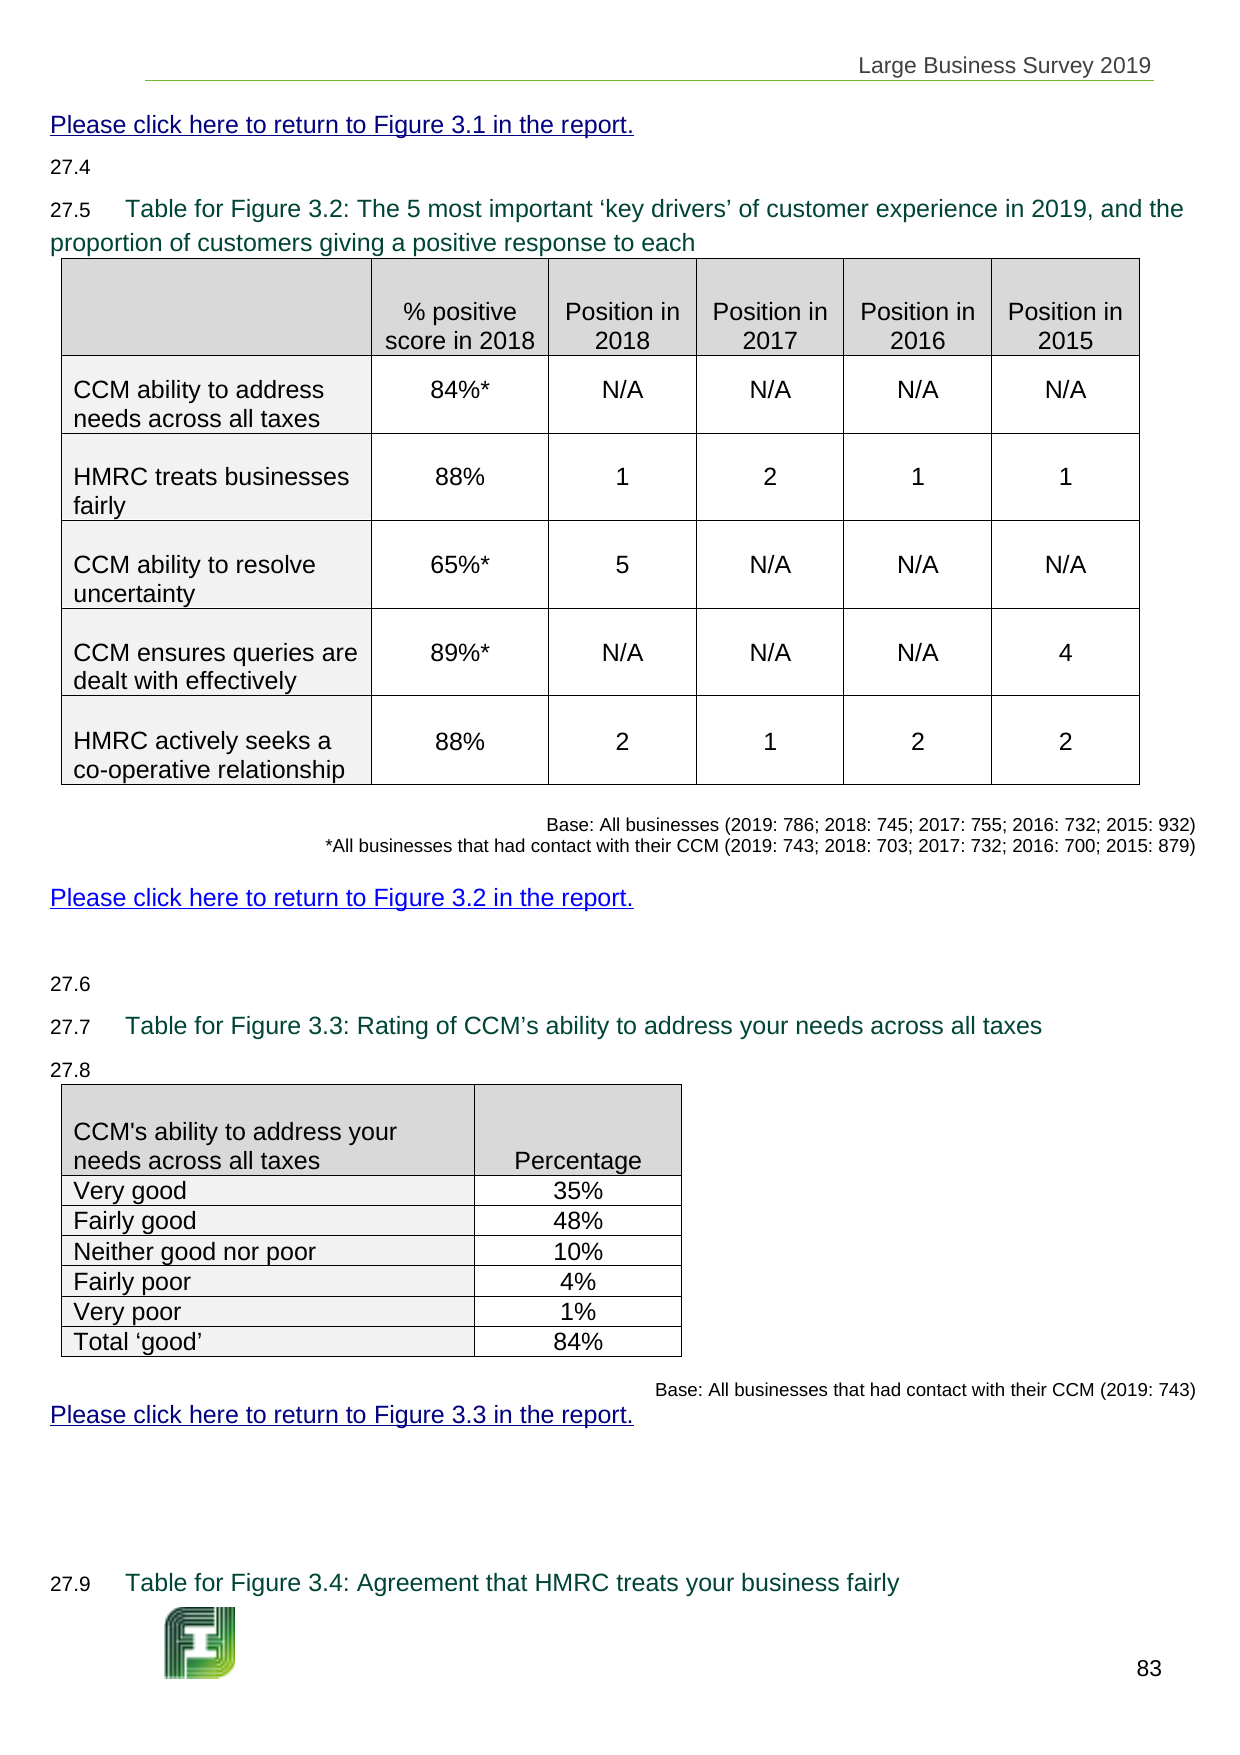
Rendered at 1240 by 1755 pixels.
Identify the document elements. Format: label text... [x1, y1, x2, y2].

table_header Percentage [475, 1085, 681, 1175]
table_cell 88% [372, 696, 548, 784]
table_cell Very good [62, 1176, 474, 1205]
table_header Position in 2017 [697, 259, 843, 355]
table_cell 84%* [372, 356, 548, 433]
table_cell 4 [992, 609, 1139, 695]
table_cell Very poor [62, 1297, 474, 1326]
table_cell Fairly poor [62, 1266, 474, 1296]
table_cell Neither good nor poor [62, 1236, 474, 1265]
table_header CCM's ability to address your needs across all taxes [62, 1085, 474, 1175]
table_cell CCM ability to resolve uncertainty [62, 521, 371, 607]
table_cell 48% [475, 1206, 681, 1235]
table_cell N/A [697, 609, 843, 695]
table_cell N/A [549, 609, 696, 695]
table_cell HMRC treats businesses fairly [62, 434, 371, 519]
table_cell N/A [992, 356, 1139, 433]
table_cell 2 [549, 696, 696, 784]
text Base: All businesses (2019: 786; 2018: 745; 2017: 755; 2016: 732; 2015: 932) [50, 814, 1196, 835]
table_cell 5 [549, 521, 696, 607]
table_cell N/A [844, 356, 991, 433]
table_cell N/A [844, 609, 991, 695]
text Base: All businesses that had contact with their CCM (2019: 743) [50, 1378, 1196, 1400]
table_cell 88% [372, 434, 548, 519]
table_cell 1 [844, 434, 991, 519]
table_cell 1 [992, 434, 1139, 519]
text Please click here to return to Figure 3.3 in the report. [50, 1400, 1196, 1429]
table_cell Total ‘good’ [62, 1327, 474, 1356]
table_cell HMRC actively seeks a co-operative relationship [62, 696, 371, 784]
text *All businesses that had contact with their CCM (2019: 743; 2018: 703; 2017: 732; 2016: 700; 2015: 879) [50, 835, 1196, 857]
table_cell 2 [697, 434, 843, 519]
table_header Position in 2015 [992, 259, 1139, 355]
table_cell N/A [697, 521, 843, 607]
subtitle Table for Figure 3.3: Rating of CCM’s ability to address your needs across all taxes [50, 1008, 1196, 1041]
table_cell 84% [475, 1327, 681, 1356]
table_header [62, 259, 371, 355]
table_cell 1 [697, 696, 843, 784]
table_cell 1 [549, 434, 696, 519]
table_cell 10% [475, 1236, 681, 1265]
table_cell CCM ensures queries are dealt with effectively [62, 609, 371, 695]
table_cell 4% [475, 1266, 681, 1296]
table_cell N/A [549, 356, 696, 433]
table_cell 35% [475, 1176, 681, 1205]
text Please click here to return to Figure 3.1 in the report. [50, 110, 1196, 138]
table_cell N/A [992, 521, 1139, 607]
subtitle Table for Figure 3.2: The 5 most important ‘key drivers’ of customer experience in 2019, and the proportion of customers giving a positive response to each [50, 191, 1196, 258]
table_cell CCM ability to address needs across all taxes [62, 356, 371, 433]
table_cell 2 [992, 696, 1139, 784]
table_cell 1% [475, 1297, 681, 1326]
table_cell N/A [697, 356, 843, 433]
subtitle Table for Figure 3.4: Agreement that HMRC treats your business fairly [50, 1564, 1196, 1598]
table_cell Fairly good [62, 1206, 474, 1235]
text Please click here to return to Figure 3.2 in the report. [50, 883, 1196, 912]
table_header Position in 2018 [549, 259, 696, 355]
table_header % positive score in 2018 [372, 259, 548, 355]
table_cell 89%* [372, 609, 548, 695]
table_cell 2 [844, 696, 991, 784]
table_cell N/A [844, 521, 991, 607]
table_header Position in 2016 [844, 259, 991, 355]
table_cell 65%* [372, 521, 548, 607]
